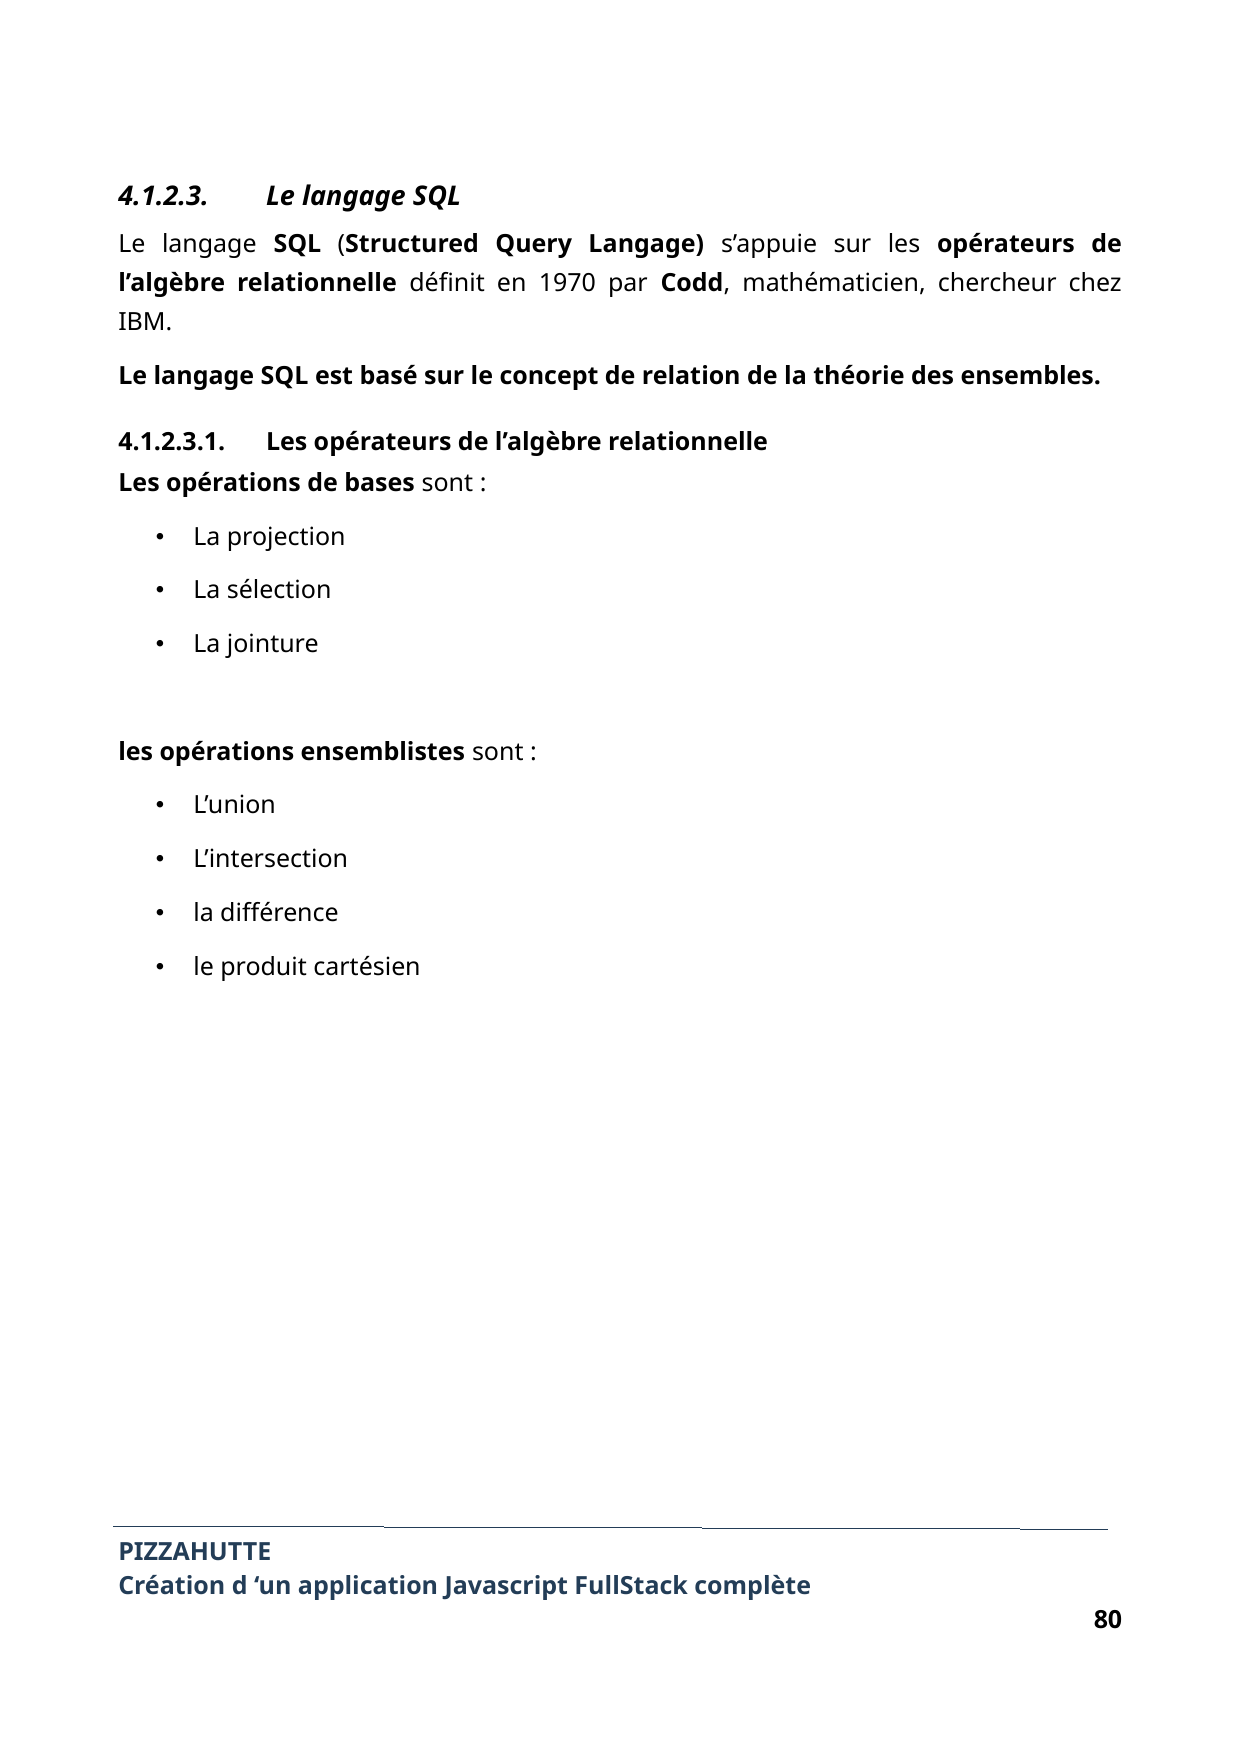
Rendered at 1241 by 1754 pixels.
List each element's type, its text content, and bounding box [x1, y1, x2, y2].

list La jointure [156, 626, 1122, 660]
list La sélection [156, 572, 1122, 606]
list la différence [156, 894, 1122, 928]
list le produit cartésien [156, 948, 1122, 982]
text Les opérations de bases sont : [118, 464, 1122, 498]
list L’union [156, 787, 1122, 821]
list L’intersection [156, 841, 1122, 875]
text Le langage SQL est basé sur le concept de relation de la théorie des ensembles. [118, 358, 1122, 392]
text les opérations ensemblistes sont : [118, 733, 1122, 767]
text Le langage SQL (Structured Query Langage) s’appuie sur les opérateurs de l’algèbre relationnelle définit en 1970 par Codd, mathématicien, chercheur chez IBM. [118, 226, 1122, 338]
list La projection [156, 518, 1122, 552]
subtitle Le langage SQL [118, 176, 1122, 213]
subtitle Les opérateurs de l’algèbre relationnelle [118, 424, 1122, 458]
